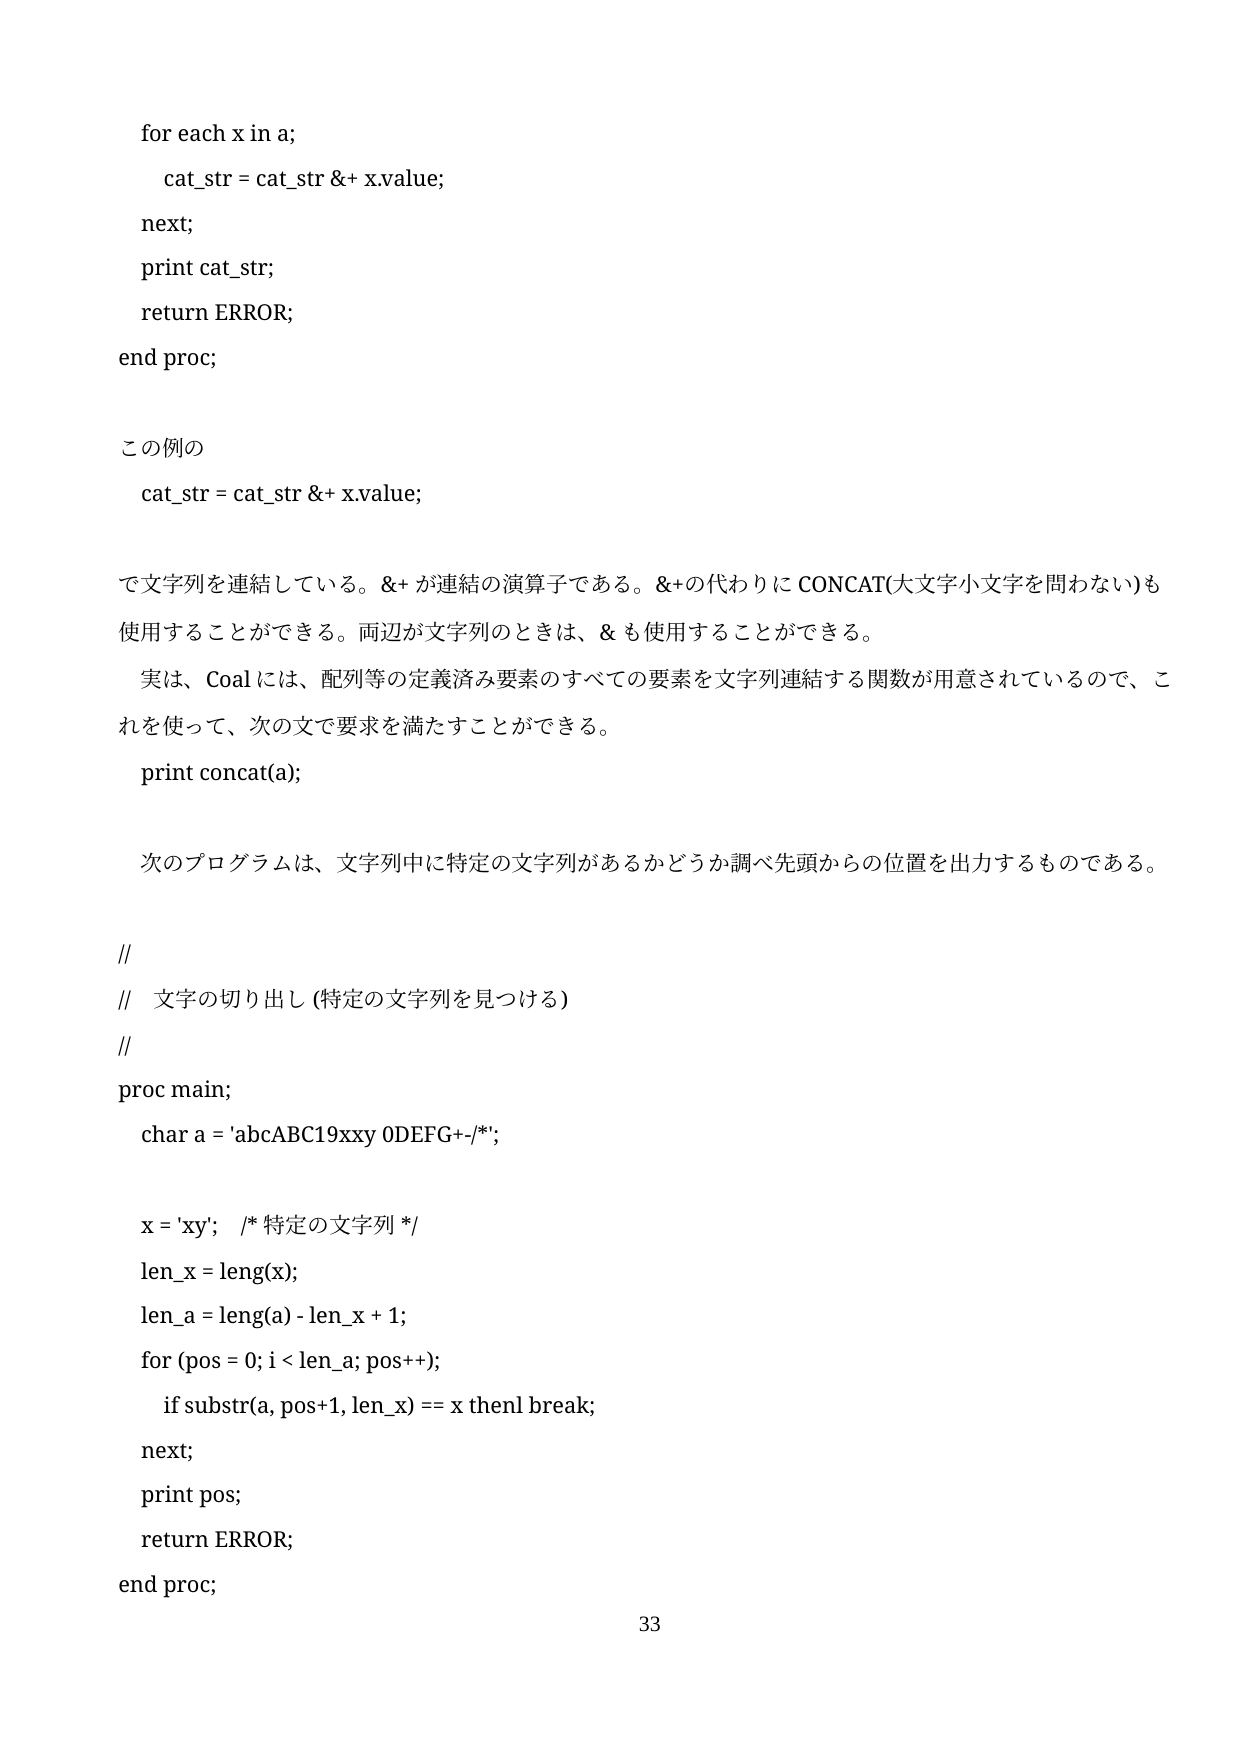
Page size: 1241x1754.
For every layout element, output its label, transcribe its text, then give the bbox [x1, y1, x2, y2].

text for (pos = 0; i < len_a; pos++); [118, 1345, 1181, 1375]
text この例の [118, 431, 1181, 462]
text // [118, 1030, 1181, 1059]
text return ERROR; [118, 297, 1181, 327]
text cat_str = cat_str &+ x.value; [118, 478, 1181, 508]
text // 文字の切り出し (特定の文字列を見つける) [118, 982, 1181, 1014]
text return ERROR; [118, 1524, 1181, 1554]
text proc main; [118, 1074, 1181, 1104]
text end proc; [118, 1569, 1181, 1598]
text char a = 'abcABC19xxy 0DEFG+-/*'; [118, 1119, 1181, 1149]
text next; [118, 207, 1181, 237]
text // [118, 938, 1181, 968]
text end proc; [118, 342, 1181, 371]
text で文字列を連結している。&+ が連結の演算子である。&+の代わりにCONCAT(大文字小文字を問わない)も使用することができる。両辺が文字列のときは、& も使用することができる。 [118, 567, 1181, 646]
text for each x in a; [118, 118, 1181, 148]
text 次のプログラムは、文字列中に特定の文字列があるかどうか調べ先頭からの位置を出力するものである。 [118, 846, 1181, 877]
text 実は、Coalには、配列等の定義済み要素のすべての要素を文字列連結する関数が用意されているので、これを使って、次の文で要求を満たすことができる。 [118, 662, 1181, 741]
text if substr(a, pos+1, len_x) == x thenl break; [118, 1390, 1181, 1420]
text print cat_str; [118, 252, 1181, 282]
text len_a = leng(a) - len_x + 1; [118, 1301, 1181, 1330]
text next; [118, 1434, 1181, 1464]
text x = 'xy'; /* 特定の文字列 */ [118, 1208, 1181, 1240]
text print pos; [118, 1479, 1181, 1509]
text len_x = leng(x); [118, 1256, 1181, 1286]
text cat_str = cat_str &+ x.value; [118, 163, 1181, 193]
text print concat(a); [118, 757, 1181, 786]
